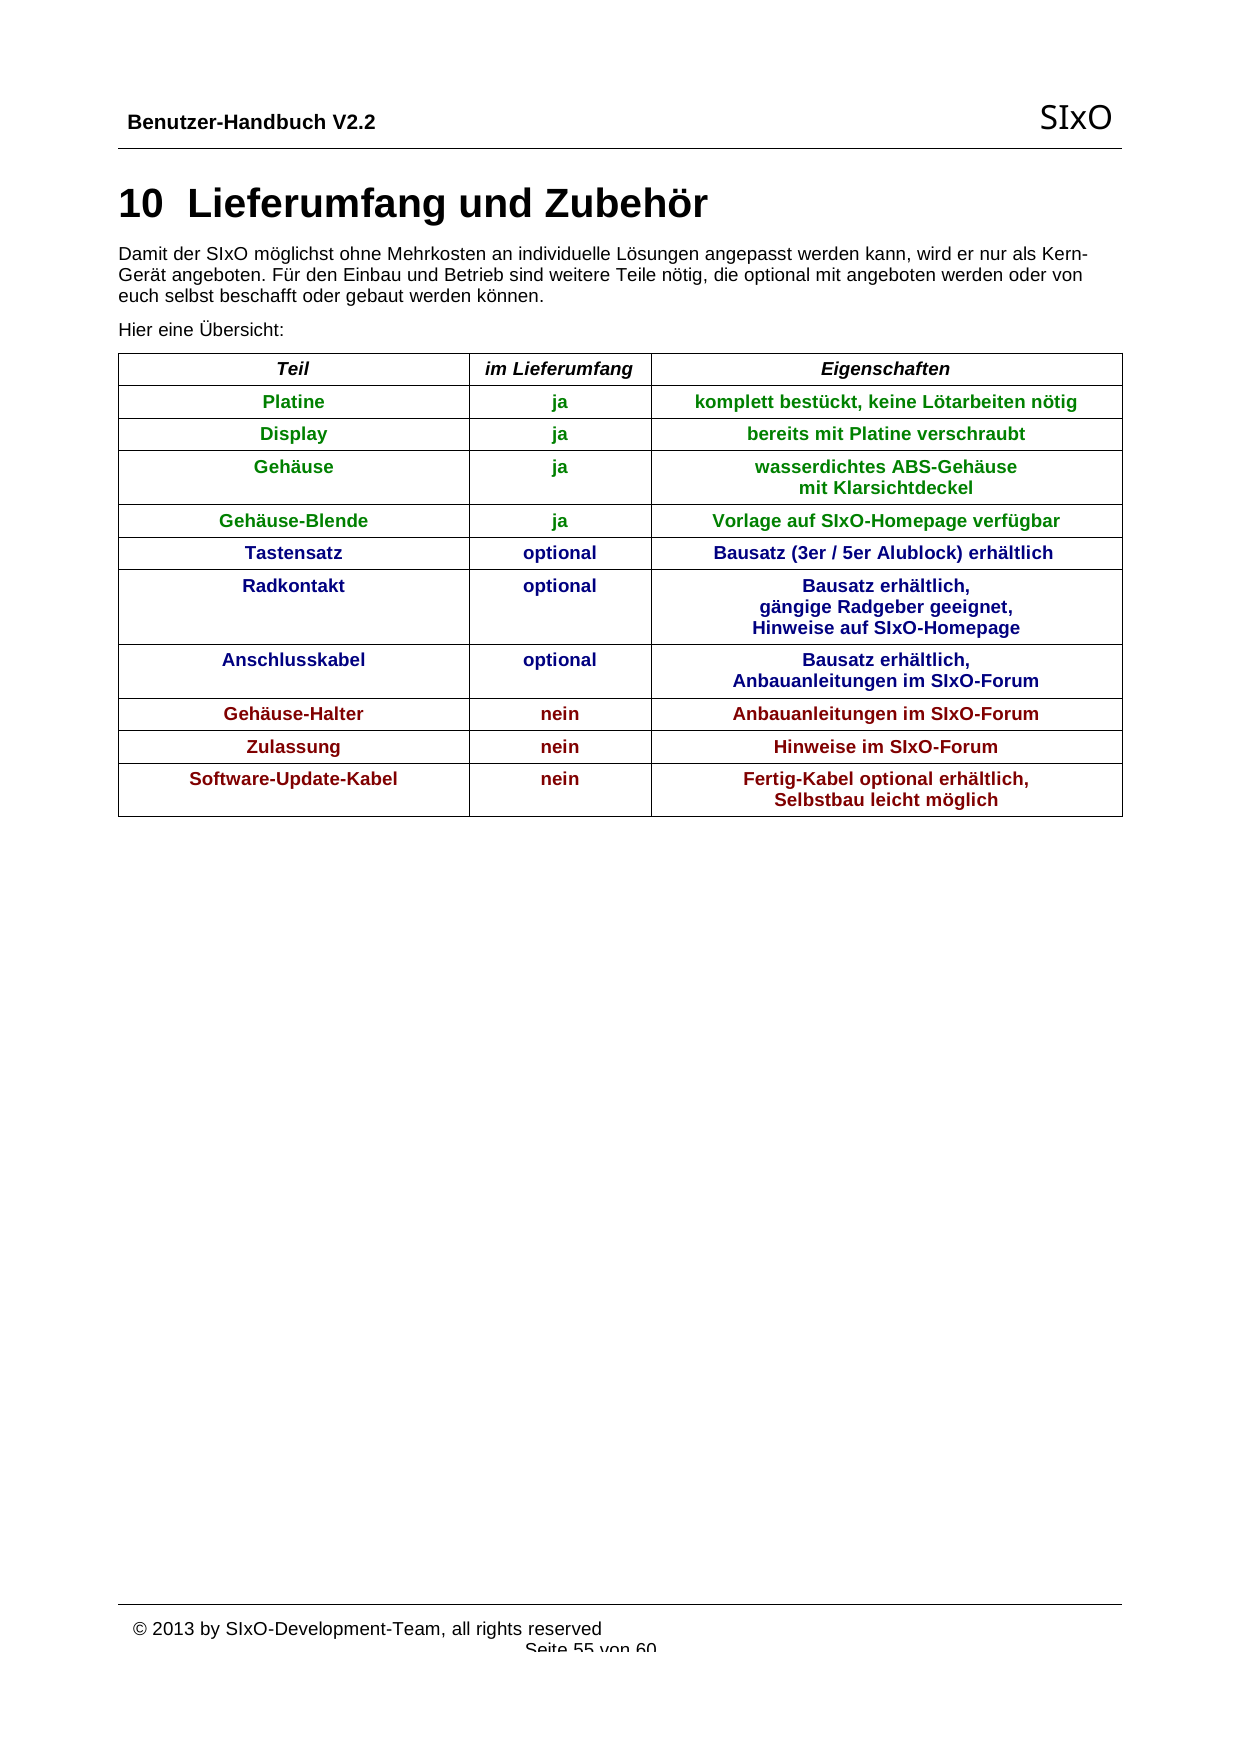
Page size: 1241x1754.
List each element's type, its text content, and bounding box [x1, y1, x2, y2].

subtitle Lieferumfang und Zubehör [118, 180, 1122, 226]
table_header im Lieferumfang [470, 354, 651, 385]
table_cell Gehäuse [119, 451, 469, 504]
table_cell Bausatz erhältlich, Anbauanleitungen im SIxO-Forum [652, 645, 1122, 698]
table_cell ja [470, 419, 651, 450]
table_cell Hinweise im SIxO-Forum [652, 731, 1122, 763]
table_cell Bausatz (3er / 5er Alublock) erhältlich [652, 538, 1122, 569]
table_cell Bausatz erhältlich, gängige Radgeber geeignet, Hinweise auf SIxO-Homepage [652, 570, 1122, 644]
table_header Eigenschaften [652, 354, 1122, 385]
table_cell Software-Update-Kabel [119, 764, 469, 816]
table_header Teil [119, 354, 469, 385]
table_cell optional [470, 538, 651, 569]
table_cell ja [470, 386, 651, 418]
table_cell Radkontakt [119, 570, 469, 644]
table_cell Display [119, 419, 469, 450]
table_cell ja [470, 451, 651, 504]
text Damit der SIxO möglichst ohne Mehrkosten an individuelle Lösungen angepasst werden kann, wird er nur als Kern-Gerät angeboten. Für den Einbau und Betrieb sind weitere Teile nötig, die optional mit angeboten werden oder von euch selbst beschafft oder gebaut werden können. [118, 243, 1122, 307]
table_cell wasserdichtes ABS-Gehäuse mit Klarsichtdeckel [652, 451, 1122, 504]
table_cell Tastensatz [119, 538, 469, 569]
table_cell Platine [119, 386, 469, 418]
table_cell ja [470, 505, 651, 537]
table_cell nein [470, 731, 651, 763]
table_cell Anschlusskabel [119, 645, 469, 698]
table_cell nein [470, 764, 651, 816]
table_cell Gehäuse-Halter [119, 699, 469, 730]
text Hier eine Übersicht: [118, 319, 1122, 340]
table_cell Fertig-Kabel optional erhältlich, Selbstbau leicht möglich [652, 764, 1122, 816]
table_cell optional [470, 570, 651, 644]
table_cell Gehäuse-Blende [119, 505, 469, 537]
table_cell nein [470, 699, 651, 730]
table_cell Anbauanleitungen im SIxO-Forum [652, 699, 1122, 730]
table_cell optional [470, 645, 651, 698]
table_cell bereits mit Platine verschraubt [652, 419, 1122, 450]
table_cell Zulassung [119, 731, 469, 763]
table_cell komplett bestückt, keine Lötarbeiten nötig [652, 386, 1122, 418]
table_cell Vorlage auf SIxO-Homepage verfügbar [652, 505, 1122, 537]
